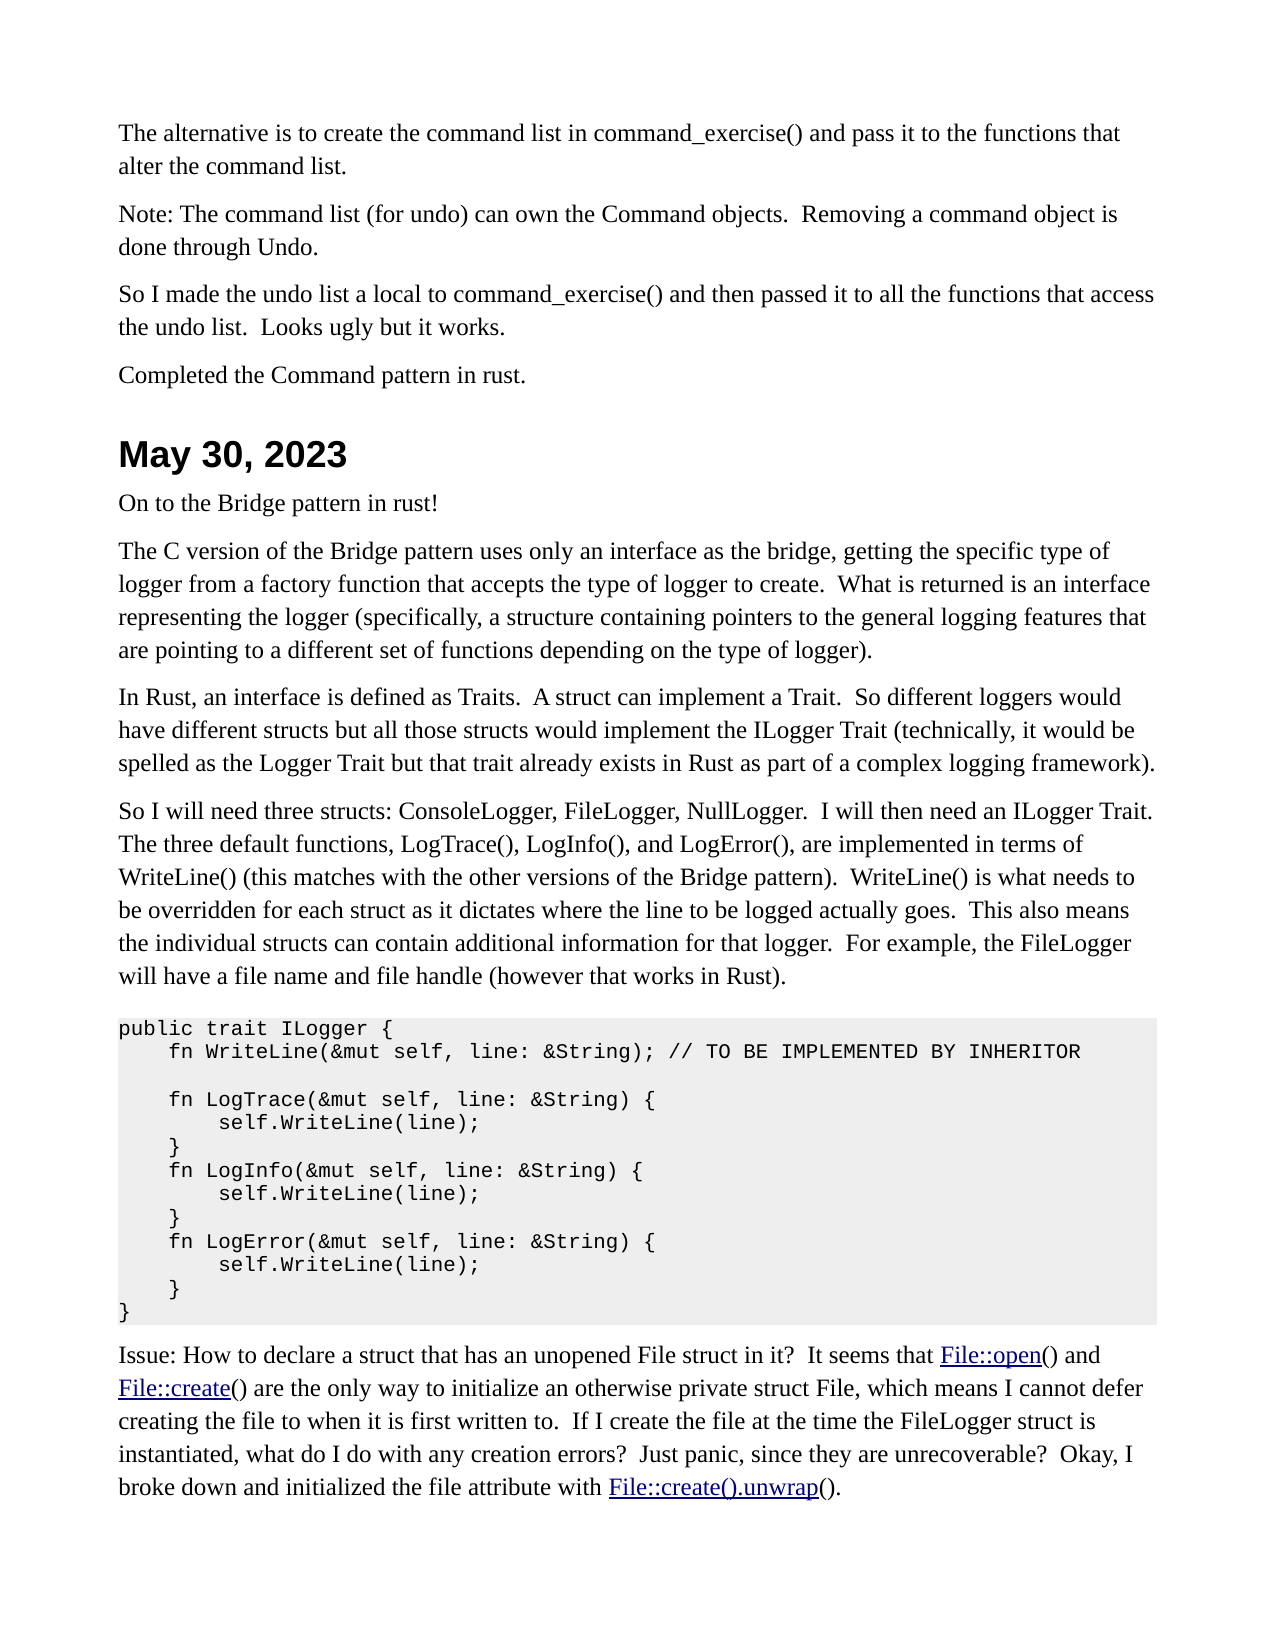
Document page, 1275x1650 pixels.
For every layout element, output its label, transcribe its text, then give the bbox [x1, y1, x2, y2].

text Note: The command list (for undo) can own the Command objects. Removing a command object is done through Undo. [118, 199, 1157, 261]
text fn LogInfo(&mut self, line: &String) { [118, 1160, 1157, 1183]
text } [118, 1207, 1157, 1231]
text self.WriteLine(line); [118, 1183, 1157, 1207]
text } [118, 1302, 1157, 1325]
text fn WriteLine(&mut self, line: &String); // TO BE IMPLEMENTED BY INHERITOR [118, 1041, 1157, 1065]
text The alternative is to create the command list in command_exercise() and pass it to the functions that alter the command list. [118, 118, 1157, 180]
text Completed the Command pattern in rust. [118, 360, 1157, 389]
text } [118, 1136, 1157, 1160]
text fn LogTrace(&mut self, line: &String) { [118, 1089, 1157, 1112]
text self.WriteLine(line); [118, 1254, 1157, 1278]
text Issue: How to declare a struct that has an unopened File struct in it? It seems that File::open() and File::create() are the only way to initialize an otherwise private struct File, which means I cannot defer creating the file to when it is first written to. If I create the file at the time the FileLogger struct is instantiated, what do I do with any creation errors? Just panic, since they are unrecoverable? Okay, I broke down and initialized the file attribute with File::create().unwrap(). [118, 1340, 1157, 1501]
text In Rust, an interface is defined as Traits. A struct can implement a Trait. So different loggers would have different structs but all those structs would implement the ILogger Trait (technically, it would be spelled as the Logger Trait but that trait already exists in Rust as part of a complex logging framework). [118, 682, 1157, 777]
text So I made the undo list a local to command_exercise() and then passed it to all the functions that access the undo list. Looks ugly but it works. [118, 279, 1157, 341]
subtitle May 30, 2023 [118, 433, 1157, 476]
text } [118, 1278, 1157, 1302]
text On to the Bridge pattern in rust! [118, 488, 1157, 517]
text self.WriteLine(line); [118, 1112, 1157, 1136]
text fn LogError(&mut self, line: &String) { [118, 1231, 1157, 1254]
text So I will need three structs: ConsoleLogger, FileLogger, NullLogger. I will then need an ILogger Trait. The three default functions, LogTrace(), LogInfo(), and LogError(), are implemented in terms of WriteLine() (this matches with the other versions of the Bridge pattern). WriteLine() is what needs to be overridden for each struct as it dictates where the line to be logged actually goes. This also means the individual structs can contain additional information for that logger. For example, the FileLogger will have a file name and file handle (however that works in Rust). [118, 796, 1157, 990]
text The C version of the Bridge pattern uses only an interface as the bridge, getting the specific type of logger from a factory function that accepts the type of logger to create. What is returned is an interface representing the logger (specifically, a structure containing pointers to the general logging features that are pointing to a different set of functions depending on the type of logger). [118, 536, 1157, 664]
text public trait ILogger { [118, 1018, 1157, 1041]
